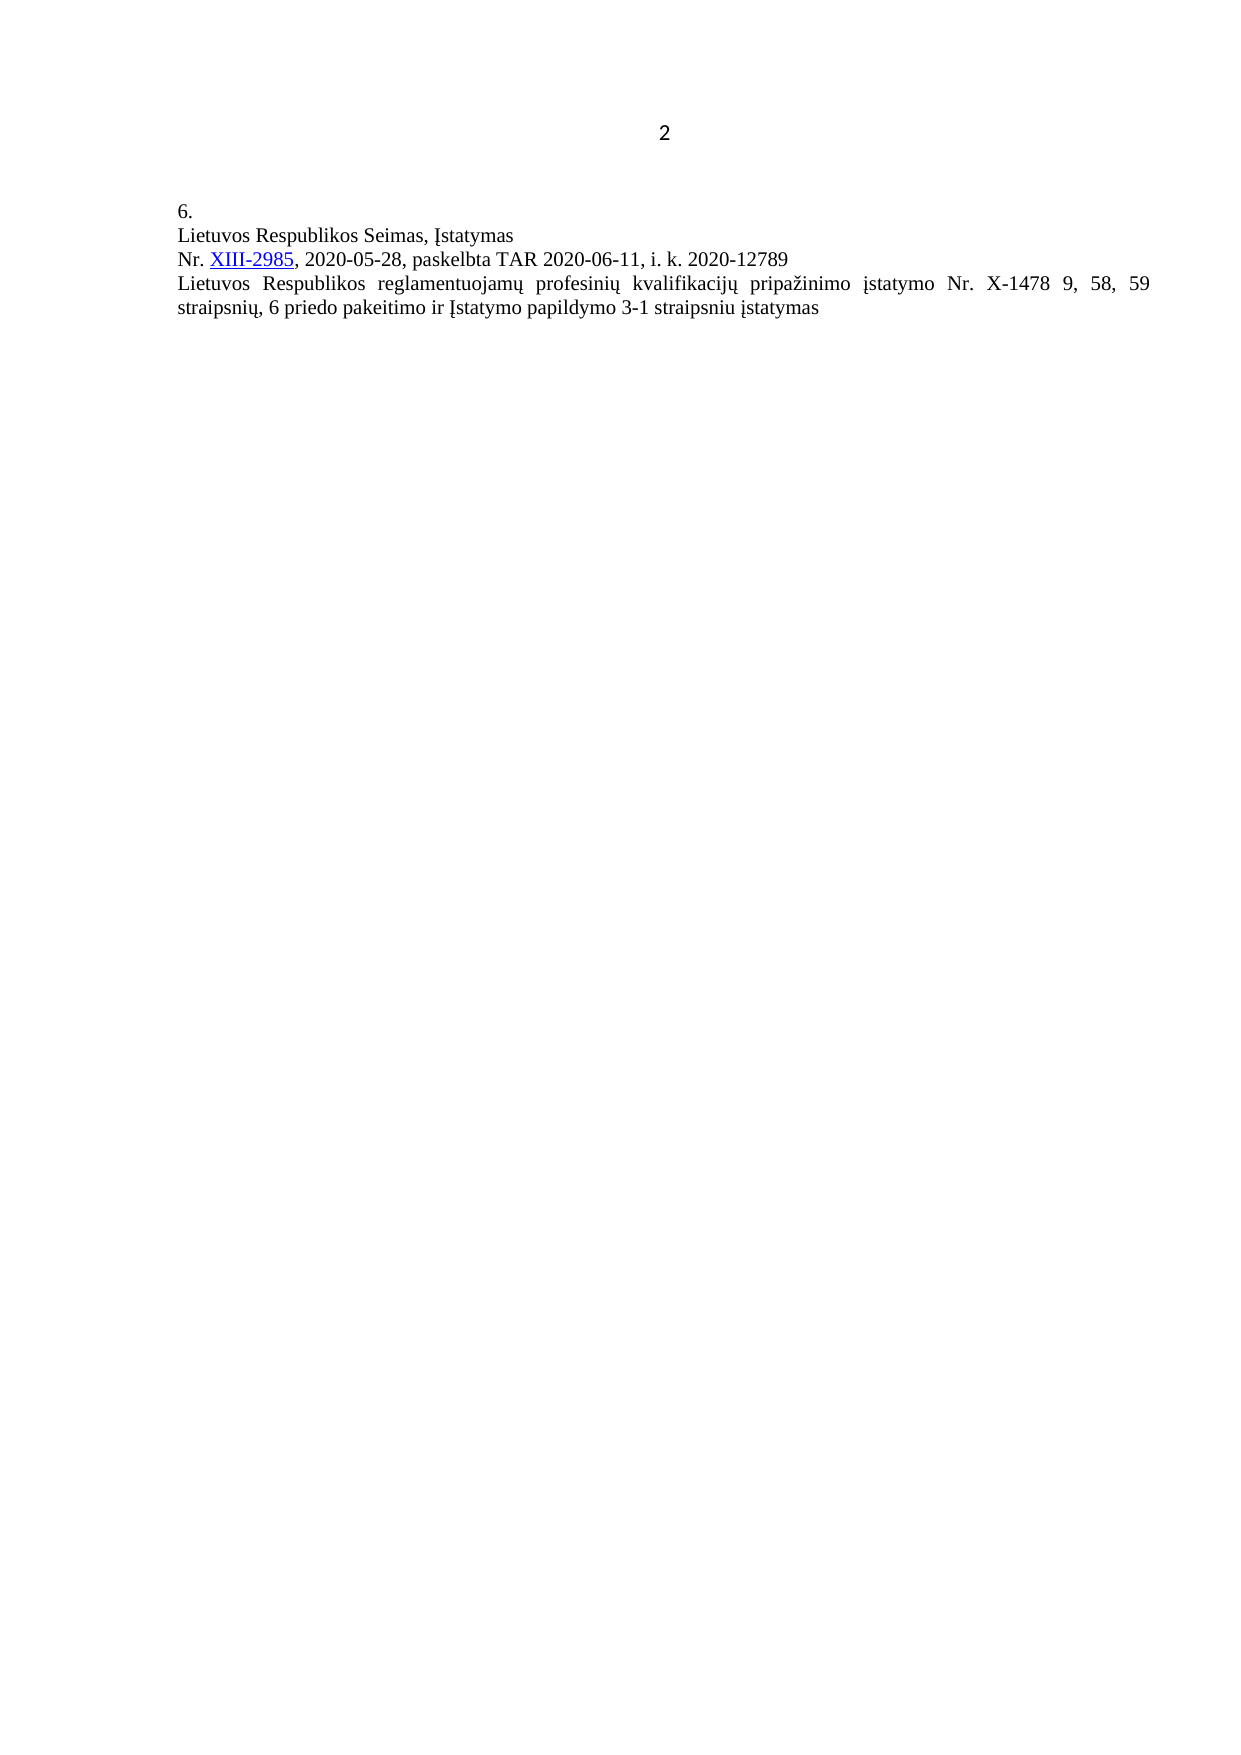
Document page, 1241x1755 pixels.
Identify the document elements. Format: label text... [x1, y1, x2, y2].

text Lietuvos Respublikos reglamentuojamų profesinių kvalifikacijų pripažinimo įstatymo Nr. X-1478 9, 58, 59 straipsnių, 6 priedo pakeitimo ir Įstatymo papildymo 3-1 straipsniu įstatymas [177, 271, 1152, 319]
text Lietuvos Respublikos Seimas, Įstatymas [177, 223, 1152, 247]
text Nr. XIII-2985, 2020-05-28, paskelbta TAR 2020-06-11, i. k. 2020-12789 [177, 247, 1152, 271]
text 6. [177, 199, 1152, 223]
